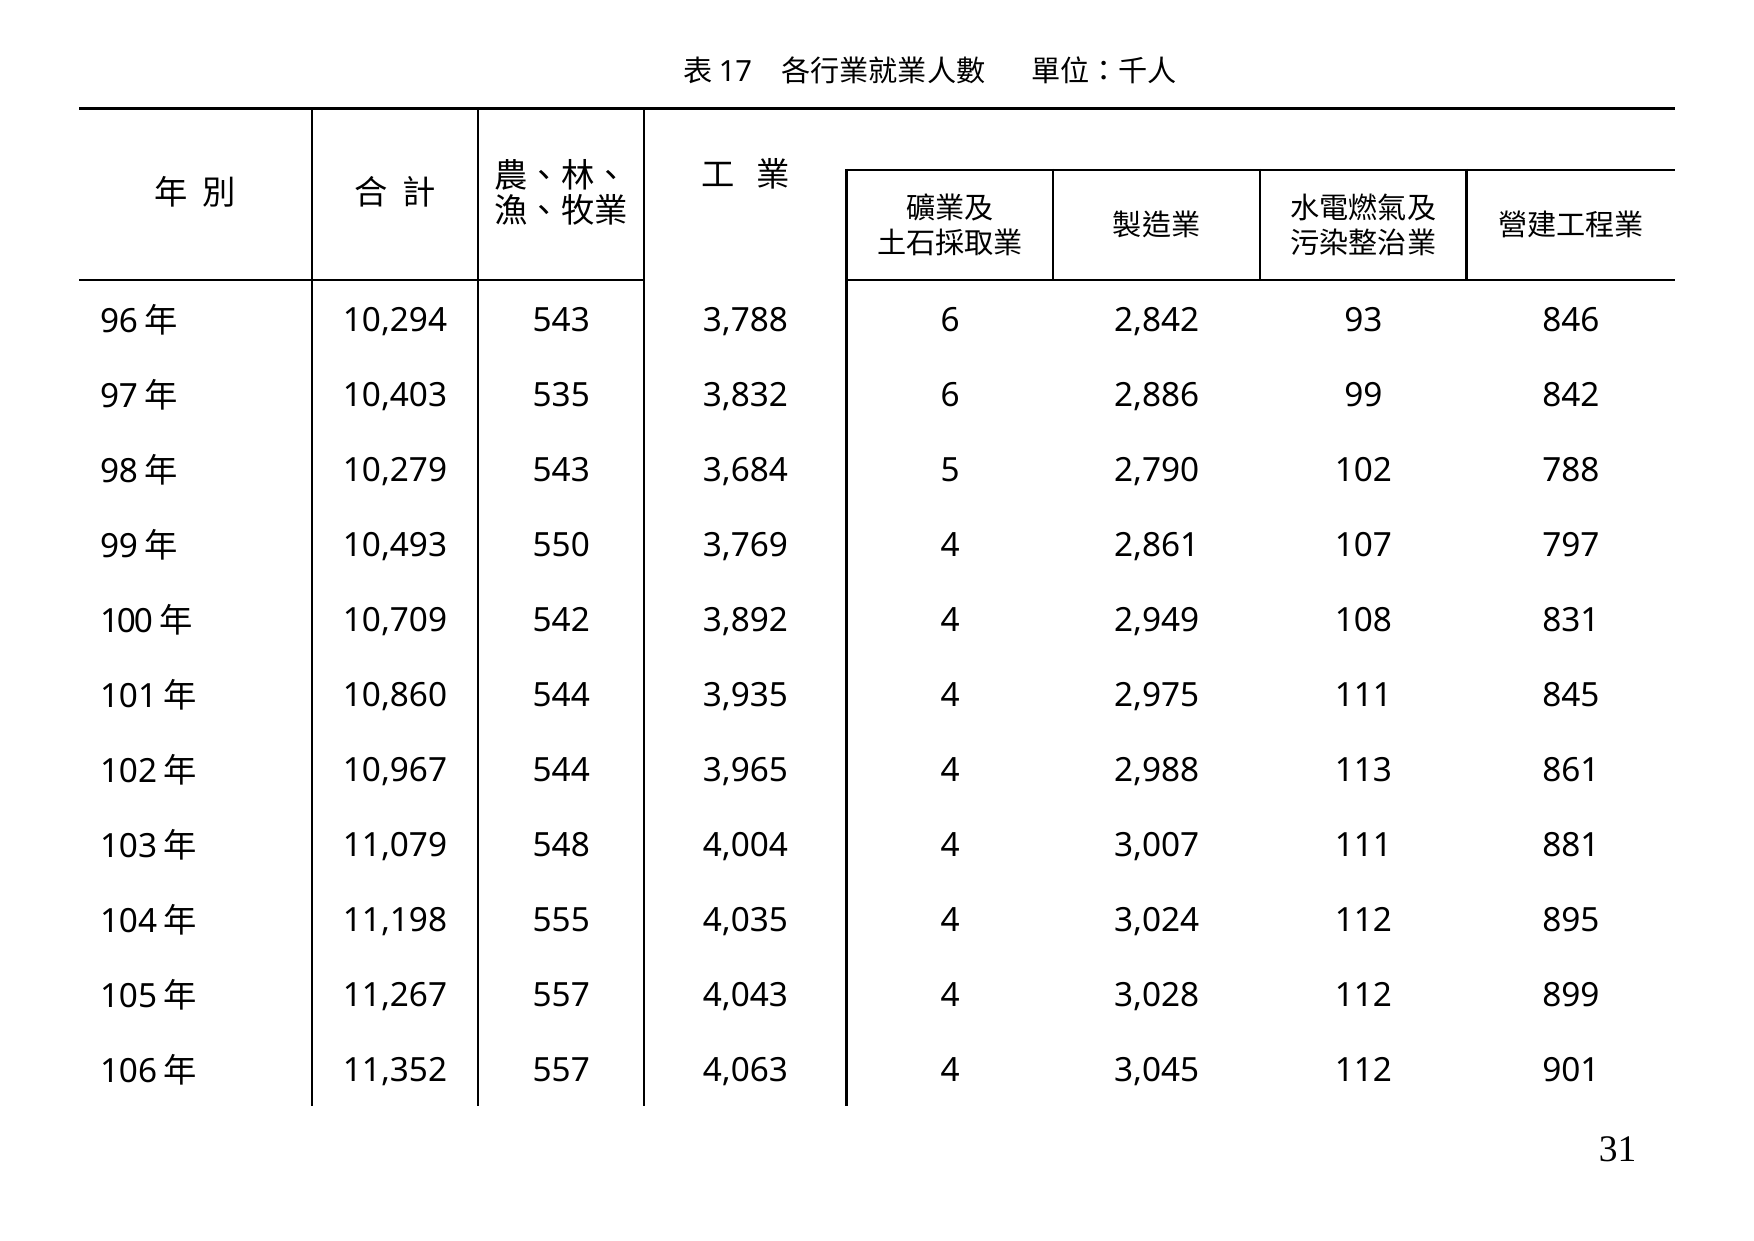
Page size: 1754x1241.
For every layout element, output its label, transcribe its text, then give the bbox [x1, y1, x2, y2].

table_cell 4,004 [645, 806, 845, 881]
table_cell 2,988 [1053, 731, 1260, 806]
table_cell 112 [1260, 1031, 1466, 1106]
table_cell 4 [848, 881, 1053, 956]
table_cell 4 [848, 656, 1053, 731]
table_cell 901 [1466, 1031, 1675, 1106]
table_cell 93 [1260, 281, 1466, 356]
table_cell 4 [848, 731, 1053, 806]
table_cell 4,063 [645, 1031, 845, 1106]
table_cell 2,975 [1053, 656, 1260, 731]
table_cell 105年 [79, 956, 311, 1031]
table_cell 3,965 [645, 731, 845, 806]
table_cell 2,886 [1053, 356, 1260, 431]
table_cell 11,267 [313, 956, 477, 1031]
table_header [846, 110, 1675, 169]
table_cell 557 [479, 956, 643, 1031]
table_cell 543 [479, 431, 643, 506]
table_cell 845 [1466, 656, 1675, 731]
table_cell 11,352 [313, 1031, 477, 1106]
table_cell 3,045 [1053, 1031, 1260, 1106]
table_cell 550 [479, 506, 643, 581]
table_cell 102年 [79, 731, 311, 806]
table_cell 104年 [79, 881, 311, 956]
table_cell 113 [1260, 731, 1466, 806]
table_cell 4,035 [645, 881, 845, 956]
table_cell 100年 [79, 581, 311, 656]
table_cell 水電燃氣及 污染整治業 [1261, 171, 1465, 278]
table_cell 11,079 [313, 806, 477, 881]
table_cell 6 [848, 281, 1053, 356]
table_cell 3,007 [1053, 806, 1260, 881]
table_cell 3,935 [645, 656, 845, 731]
table_cell 3,024 [1053, 881, 1260, 956]
table_cell 3,832 [645, 356, 845, 431]
table_cell 106年 [79, 1031, 311, 1106]
table_cell 96年 [79, 281, 311, 356]
table_cell 4 [848, 506, 1053, 581]
table_cell 10,860 [313, 656, 477, 731]
table_cell 555 [479, 881, 643, 956]
table_cell 98年 [79, 431, 311, 506]
table_cell 3,028 [1053, 956, 1260, 1031]
table_cell 4,043 [645, 956, 845, 1031]
table_header 農、林、 漁、牧業 [479, 110, 643, 278]
table_cell 6 [848, 356, 1053, 431]
table_cell 4 [848, 956, 1053, 1031]
table_cell 788 [1466, 431, 1675, 506]
table_cell 10,403 [313, 356, 477, 431]
table_header 合 計 [313, 110, 477, 278]
table_cell 107 [1260, 506, 1466, 581]
table_cell 97年 [79, 356, 311, 431]
table_cell 10,493 [313, 506, 477, 581]
table_cell 111 [1260, 806, 1466, 881]
table_header 年 別 [79, 110, 311, 278]
table_cell 營建工程業 [1468, 171, 1675, 278]
table_cell 10,294 [313, 281, 477, 356]
table_cell 846 [1466, 281, 1675, 356]
table_cell 99年 [79, 506, 311, 581]
table_cell 4 [848, 581, 1053, 656]
subtitle 表17 各行業就業人數 單位：千人 [118, 32, 1636, 107]
table_cell 製造業 [1054, 171, 1259, 278]
table_cell 544 [479, 656, 643, 731]
table_cell 108 [1260, 581, 1466, 656]
table_cell 842 [1466, 356, 1675, 431]
table_cell 861 [1466, 731, 1675, 806]
table_cell 99 [1260, 356, 1466, 431]
table_cell 2,861 [1053, 506, 1260, 581]
table_cell 543 [479, 281, 643, 356]
table_cell 103年 [79, 806, 311, 881]
table_cell 831 [1466, 581, 1675, 656]
table_cell 4 [848, 1031, 1053, 1106]
table_cell 797 [1466, 506, 1675, 581]
table_cell 2,790 [1053, 431, 1260, 506]
table_cell 11,198 [313, 881, 477, 956]
table_cell 5 [848, 431, 1053, 506]
table_cell 557 [479, 1031, 643, 1106]
table_cell 3,892 [645, 581, 845, 656]
table_cell 3,684 [645, 431, 845, 506]
table_cell 548 [479, 806, 643, 881]
table_cell 10,709 [313, 581, 477, 656]
table_cell 礦業及 土石採取業 [848, 171, 1052, 278]
table_cell 4 [848, 806, 1053, 881]
table_header 工 業 [645, 110, 846, 278]
table_cell 899 [1466, 956, 1675, 1031]
table_cell 112 [1260, 881, 1466, 956]
table_cell 2,842 [1053, 281, 1260, 356]
table_cell 3,788 [645, 279, 845, 356]
table_cell 542 [479, 581, 643, 656]
table_cell 102 [1260, 431, 1466, 506]
table_cell 112 [1260, 956, 1466, 1031]
table_cell 10,967 [313, 731, 477, 806]
table_cell 535 [479, 356, 643, 431]
table_cell 101年 [79, 656, 311, 731]
table_cell 544 [479, 731, 643, 806]
table_cell 10,279 [313, 431, 477, 506]
table_cell 895 [1466, 881, 1675, 956]
table_cell 2,949 [1053, 581, 1260, 656]
table_cell 3,769 [645, 506, 845, 581]
table_cell 111 [1260, 656, 1466, 731]
table_cell 881 [1466, 806, 1675, 881]
